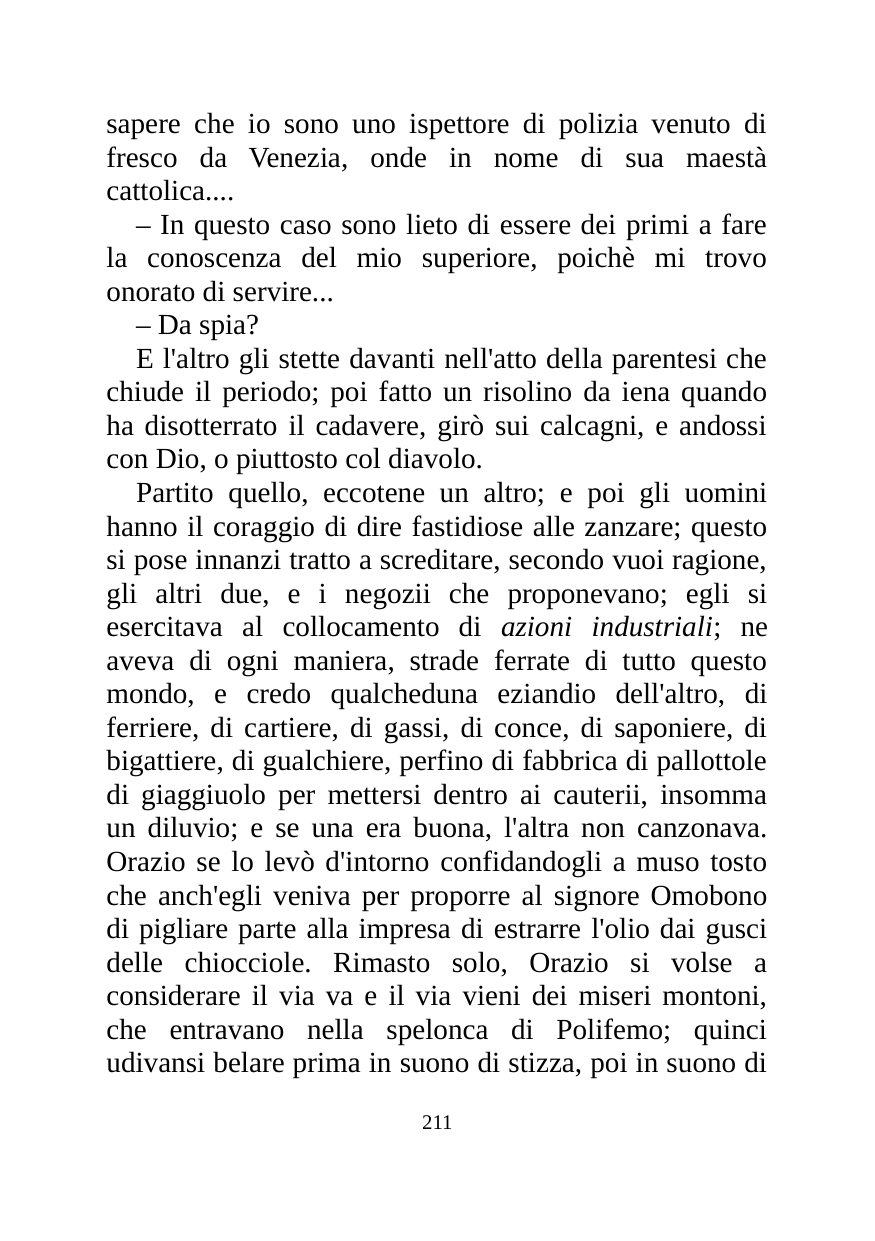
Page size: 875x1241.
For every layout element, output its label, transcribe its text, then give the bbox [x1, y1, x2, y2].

text – In questo caso sono lieto di essere dei primi a fare la conoscenza del mio superiore, poichè mi trovo onorato di servire... [106, 207, 768, 307]
text sapere che io sono uno ispettore di polizia venuto di fresco da Venezia, onde in nome di sua maestà cattolica.... [106, 106, 768, 207]
text – Da spia? [106, 307, 768, 341]
text Partito quello, eccotene un altro; e poi gli uomini hanno il coraggio di dire fastidiose alle zanzare; questo si pose innanzi tratto a screditare, secondo vuoi ragione, gli altri due, e i negozii che proponevano; egli si esercitava al collocamento di azioni industriali; ne aveva di ogni maniera, strade ferrate di tutto questo mondo, e credo qualcheduna eziandio dell'altro, di ferriere, di cartiere, di gassi, di conce, di saponiere, di bigattiere, di gualchiere, perfino di fabbrica di pallottole di giaggiuolo per mettersi dentro ai cauterii, insomma un diluvio; e se una era buona, l'altra non canzonava. Orazio se lo levò d'intorno confidandogli a muso tosto che anch'egli veniva per proporre al signore Omobono di pigliare parte alla impresa di estrarre l'olio dai gusci delle chiocciole. Rimasto solo, Orazio si volse a considerare il via va e il via vieni dei miseri montoni, che entravano nella spelonca di Polifemo; quinci udivansi belare prima in suono di stizza, poi in suono di [106, 475, 768, 1079]
text E l'altro gli stette davanti nell'atto della parentesi che chiude il periodo; poi fatto un risolino da iena quando ha disotterrato il cadavere, girò sui calcagni, e andossi con Dio, o piuttosto col diavolo. [106, 341, 768, 475]
